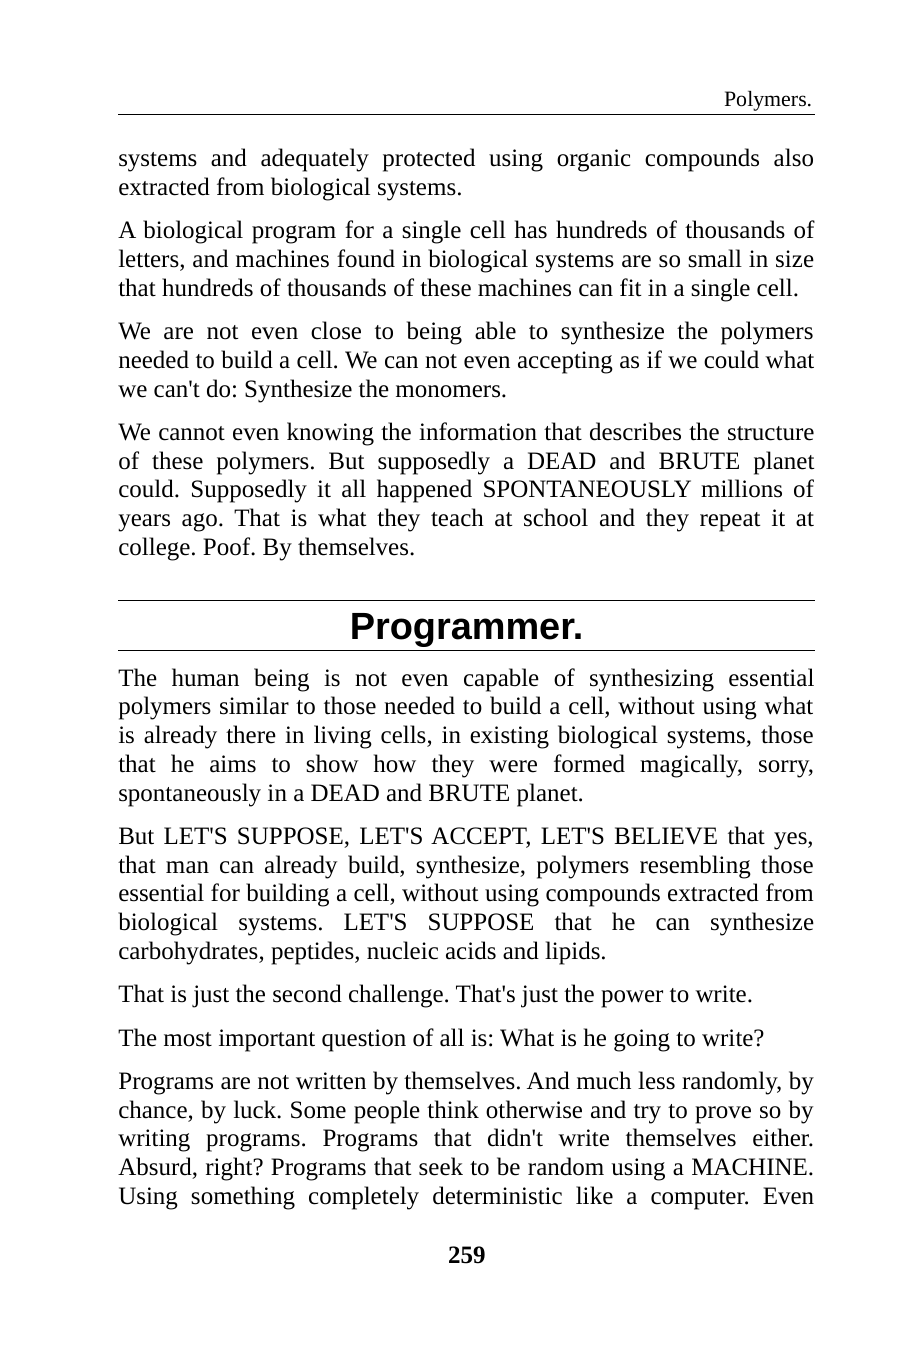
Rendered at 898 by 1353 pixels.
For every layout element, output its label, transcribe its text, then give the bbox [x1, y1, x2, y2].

text But LET'S SUPPOSE, LET'S ACCEPT, LET'S BELIEVE that yes, that man can already build, synthesize, polymers resembling those essential for building a cell, without using compounds extracted from biological systems. LET'S SUPPOSE that he can synthesize carbohydrates, peptides, nucleic acids and lipids. [118, 821, 815, 965]
text systems and adequately protected using organic compounds also extracted from biological systems. [118, 143, 815, 201]
text We cannot even knowing the information that describes the structure of these polymers. But supposedly a DEAD and BRUTE planet could. Supposedly it all happened SPONTANEOUSLY millions of years ago. That is what they teach at school and they repeat it at college. Poof. By themselves. [118, 417, 815, 561]
text The human being is not even capable of synthesizing essential polymers similar to those needed to build a cell, without using what is already there in living cells, in existing biological systems, those that he aims to show how they were formed magically, sorry, spontaneously in a DEAD and BRUTE planet. [118, 663, 815, 806]
text We are not even close to being able to synthesize the polymers needed to build a cell. We can not even accepting as if we could what we can't do: Synthesize the monomers. [118, 316, 815, 402]
subtitle Programmer. [118, 601, 815, 650]
text That is just the second challenge. That's just the power to write. [118, 979, 815, 1008]
text A biological program for a single cell has hundreds of thousands of letters, and machines found in biological systems are so small in size that hundreds of thousands of these machines can fit in a single cell. [118, 215, 815, 302]
text Programs are not written by themselves. And much less randomly, by chance, by luck. Some people think otherwise and try to prove so by writing programs. Programs that didn't write themselves either. Absurd, right? Programs that seek to be random using a MACHINE. Using something completely deterministic like a computer. Even [118, 1066, 815, 1210]
text The most important question of all is: What is he going to write? [118, 1023, 815, 1051]
